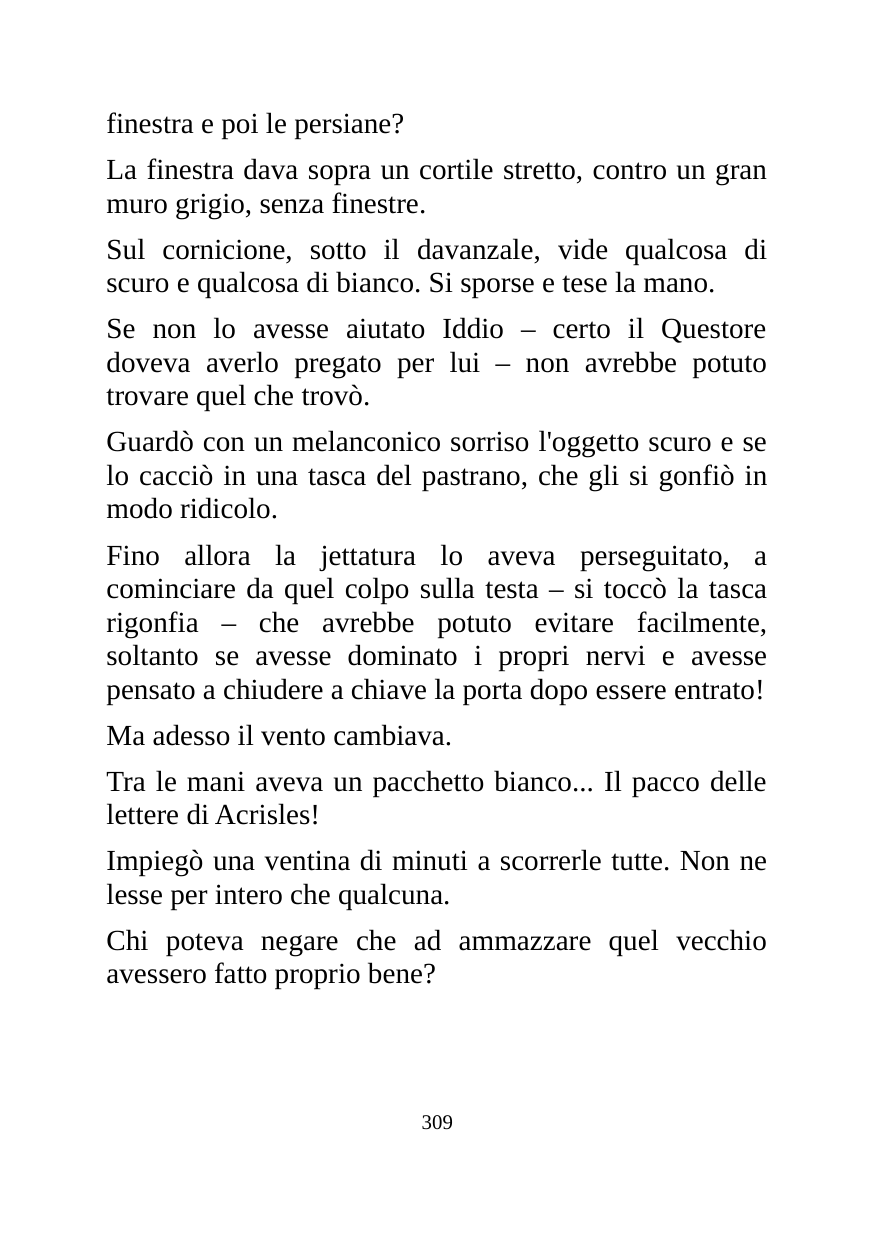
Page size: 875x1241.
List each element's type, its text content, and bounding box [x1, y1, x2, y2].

text Fino allora la jettatura lo aveva perseguitato, a cominciare da quel colpo sulla testa – si toccò la tasca rigonfia – che avrebbe potuto evitare facilmente, soltanto se avesse dominato i propri nervi e avesse pensato a chiudere a chiave la porta dopo essere entrato! [106, 538, 768, 705]
text Impiegò una ventina di minuti a scorrerle tutte. Non ne lesse per intero che qualcuna. [106, 843, 768, 911]
text Guardò con un melanconico sorriso l'oggetto scuro e se lo cacciò in una tasca del pastrano, che gli si gonfiò in modo ridicolo. [106, 424, 768, 525]
text Ma adesso il vento cambiava. [106, 718, 768, 751]
text finestra e poi le persiane? [106, 106, 768, 140]
text Se non lo avesse aiutato Iddio – certo il Questore doveva averlo pregato per lui – non avrebbe potuto trovare quel che trovò. [106, 311, 768, 412]
text Chi poteva negare che ad ammazzare quel vecchio avessero fatto proprio bene? [106, 923, 768, 990]
text Sul cornicione, sotto il davanzale, vide qualcosa di scuro e qualcosa di bianco. Si sporse e tese la mano. [106, 232, 768, 299]
text La finestra dava sopra un cortile stretto, contro un gran muro grigio, senza finestre. [106, 152, 768, 219]
text Tra le mani aveva un pacchetto bianco... Il pacco delle lettere di Acrisles! [106, 764, 768, 831]
